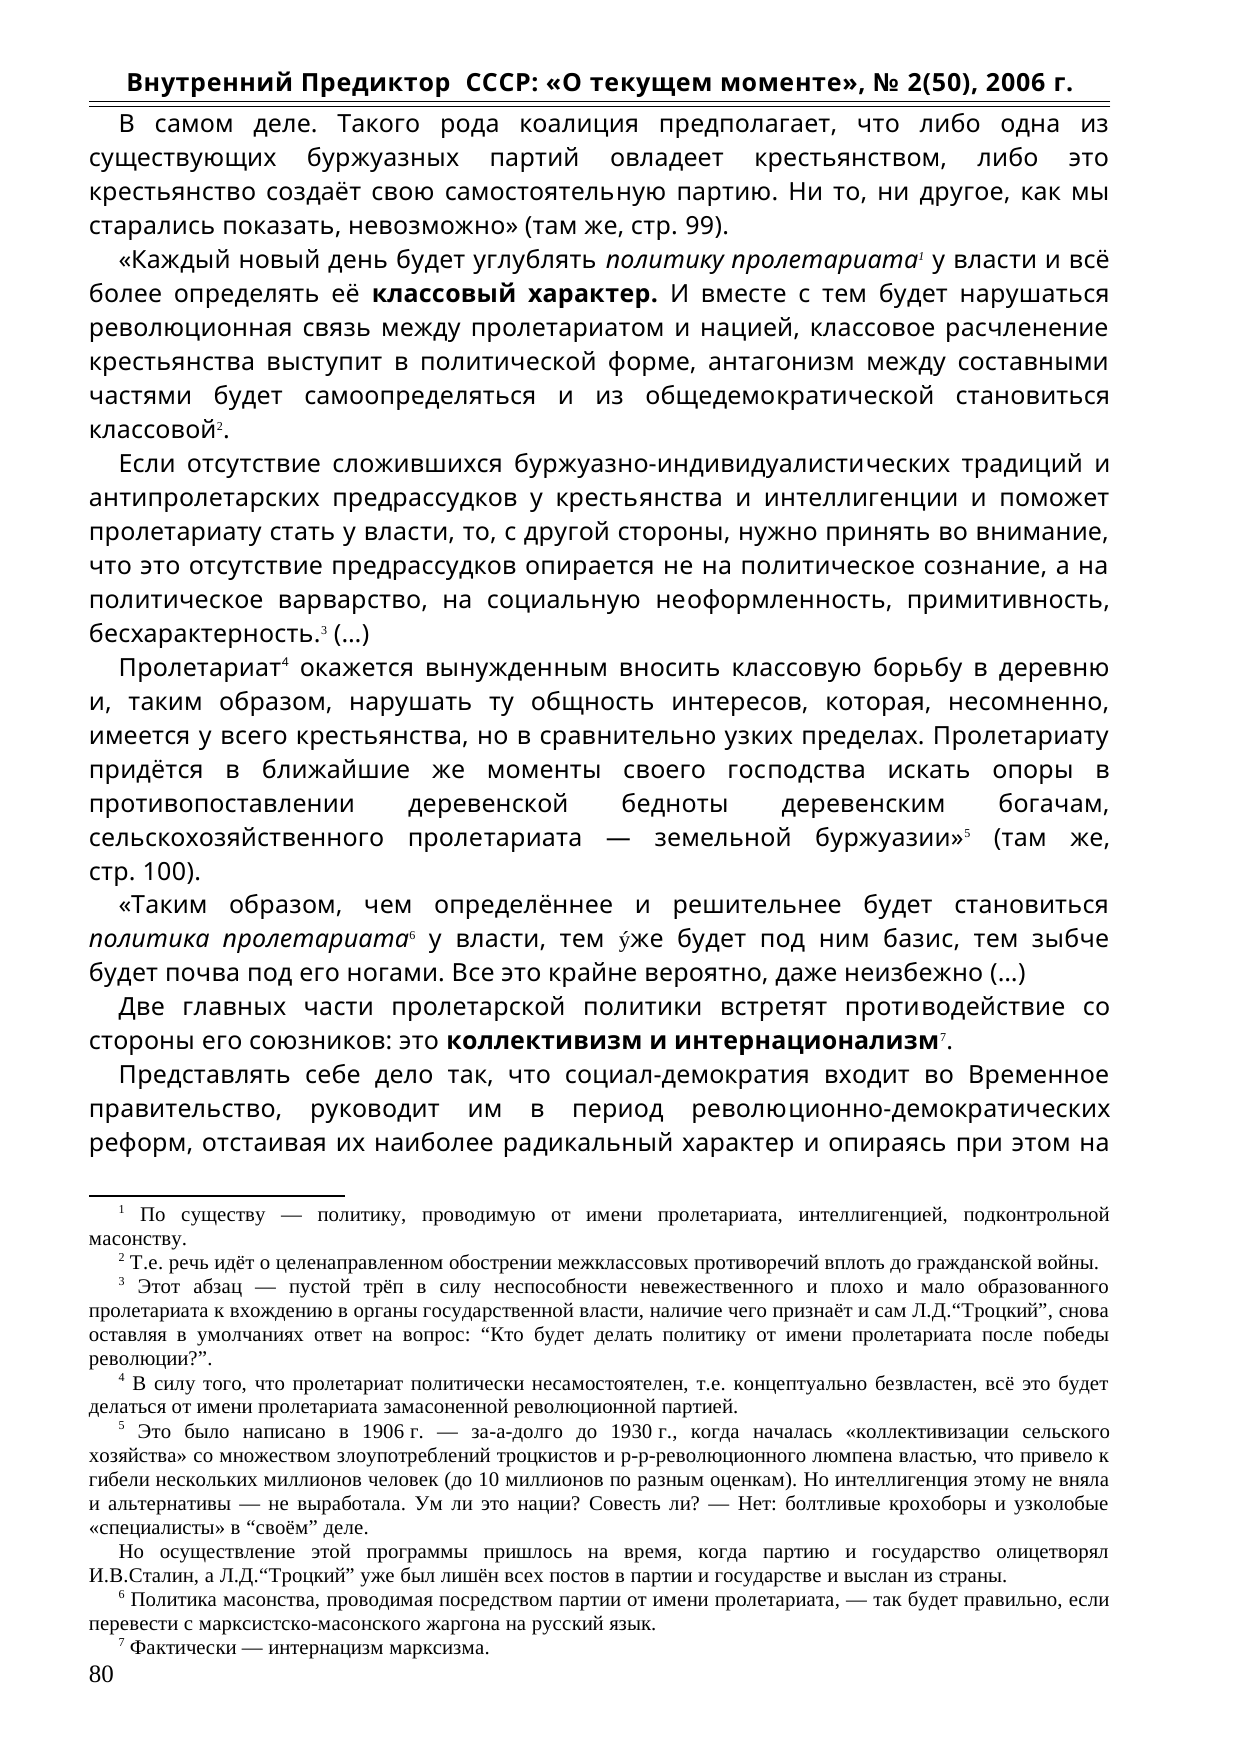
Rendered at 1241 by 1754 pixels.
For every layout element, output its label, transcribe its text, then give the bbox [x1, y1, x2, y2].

text Фактически — интернацизм марксизма. [89, 1635, 1110, 1659]
text Две главных части пролетарской политики встретят проти­водействие со стороны его союзников: это коллективизм и интернационализм. [89, 989, 1110, 1057]
text Этот абзац — пустой трёп в силу неспособности невежественного и плохо и мало образованного пролетариата к вхождению в органы государственной власти, наличие чего признаёт и сам Л.Д.“Троцкий”, снова оставляя в умолчаниях ответ на вопрос: “Кто будет делать политику от имени пролетариата после победы революции?”. [89, 1274, 1110, 1370]
text Пролетариат окажется вынужден­ным вносить классовую борьбу в деревню и, таким образом, нарушать ту общность интересов, которая, несомненно, имеет­ся у всего крестьянства, но в сравнительно узких пределах. Пролетариату придётся в ближайшие же моменты своего гос­подства искать опоры в противопоставлении деревенской бедноты деревенским богачам, сельскохозяйственного проле­тариата — земельной буржуазии» (там же, стр. 100). [89, 650, 1110, 887]
text Т.е. речь идёт о целенаправленном обострении межклассовых противоречий вплоть до гражданской войны. [89, 1250, 1110, 1274]
text «Каждый новый день будет углублять политику пролета­риата у власти и всё более определять её классовый харак­тер. И вместе с тем будет нарушаться революционная связь между пролетариатом и нацией, классовое расчленение кресть­янства выступит в политической форме, антагонизм между составными частями будет самоопределяться и из общедемо­кратической становиться классовой. [89, 242, 1110, 446]
text Представлять себе дело так, что социал-демократия входит во Временное правительство, руководит им в период револю­ционно-демократических реформ, отстаивая их наиболее ра­дикальный характер и опираясь при этом на [89, 1057, 1110, 1159]
text «Таким образом, чем определённее и решительнее будет становиться политика пролетариата у власти, тем ýже будет под ним базис, тем зыбче будет почва под его ногами. Все это крайне вероятно, даже неизбежно (…) [89, 887, 1110, 989]
text Это было написано в 1906 г. — за-а-долго до 1930 г., когда началась «коллективизации сельского хозяйства» со множеством злоупотреблений троцкистов и р-р-революционного люмпена властью, что привело к гибели нескольких миллионов человек (до 10 миллионов по разным оценкам). Но интеллигенция этому не вняла и альтернативы — не выработала. Ум ли это нации? Совесть ли? — Нет: болтливые крохоборы и узколобые «специалисты» в “своём” деле. [89, 1418, 1110, 1539]
text В силу того, что пролетариат политически несамостоятелен, т.е. концептуально безвластен, всё это будет делаться от имени пролетариата замасоненной революционной партией. [89, 1370, 1110, 1418]
text По существу — политику, проводимую от имени пролетариата, интеллигенцией, подконтрольной масонству. [89, 1202, 1110, 1250]
text В самом деле. Такого рода коалиция предполагает, что либо одна из существующих буржуазных партий овладеет крестьянством, либо это крестьянство создаёт свою самостоятель­ную партию. Ни то, ни другое, как мы старались показать, невозможно» (там же, стр. 99). [89, 107, 1110, 242]
text Если отсутствие сложившихся буржуазно-индивидуалисти­ческих традиций и антипролетарских предрассудков у кресть­янства и интеллигенции и поможет пролетариату стать у влас­ти, то, с другой стороны, нужно принять во внимание, что это отсутствие предрассудков опирается не на политическое сознание, а на политическое варварство, на социальную не­оформленность, примитивность, бесхарактерность. (…) [89, 446, 1110, 650]
text Политика масонства, проводимая посредством партии от имени пролетариата, — так будет правильно, если перевести с марксистско-масонского жаргона на русский язык. [89, 1587, 1110, 1635]
text Но осуществление этой программы пришлось на время, когда партию и государство олицетворял И.В.Сталин, а Л.Д.“Троцкий” уже был лишён всех постов в партии и государстве и выслан из страны. [89, 1539, 1110, 1587]
